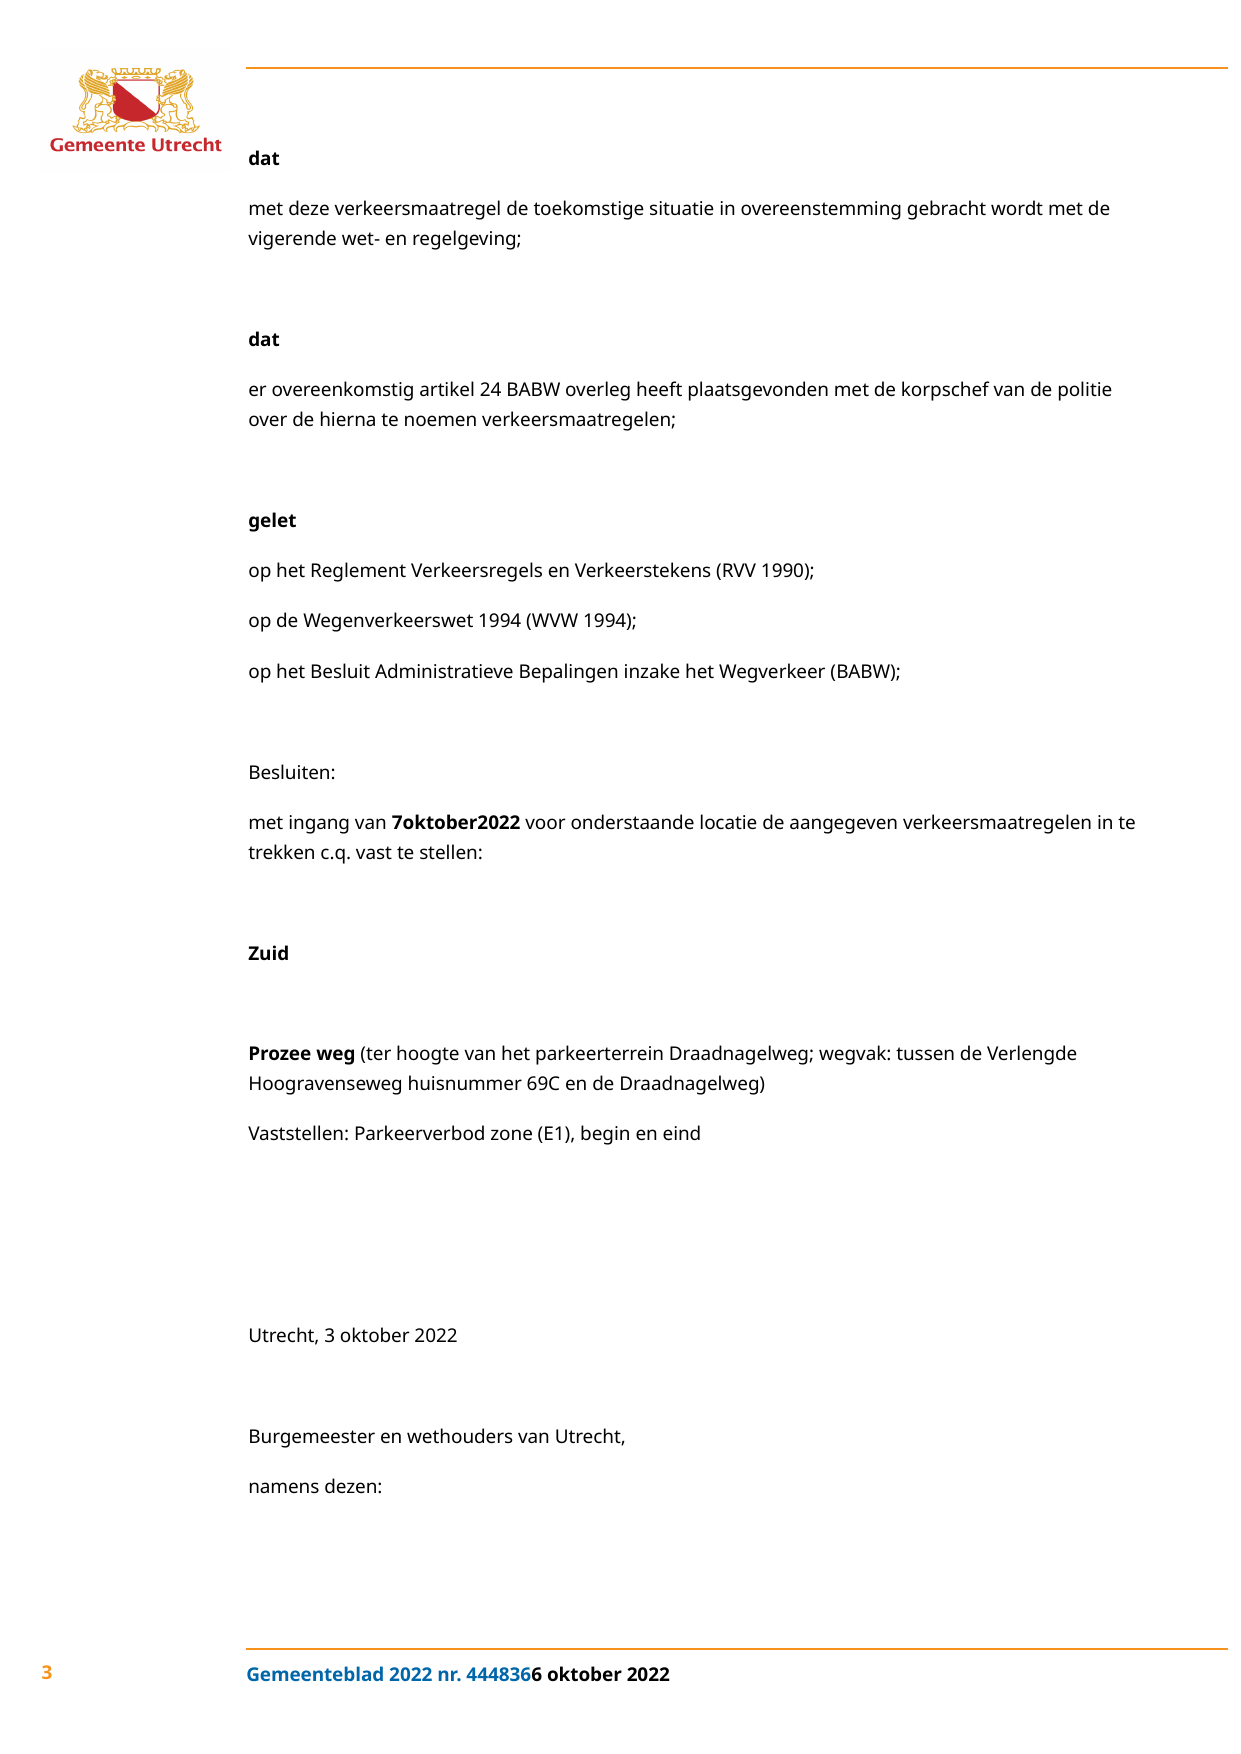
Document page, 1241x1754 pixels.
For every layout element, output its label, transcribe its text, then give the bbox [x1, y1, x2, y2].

text Vaststellen: Parkeerverbod zone (E1), begin en eind [248, 1121, 1152, 1146]
text namens dezen: [248, 1473, 1152, 1499]
text Prozee weg (ter hoogte van het parkeerterrein Draadnagelweg; wegvak: tussen de Verlengde Hoogravenseweg huisnummer 69C en de Draadnagelweg) [248, 1041, 1152, 1096]
text Utrecht, 3 oktober 2022 [248, 1322, 1152, 1348]
text Besluiten: [248, 759, 1152, 785]
text Burgemeester en wethouders van Utrecht, [248, 1423, 1152, 1449]
text Zuid [248, 940, 1152, 966]
text op het Besluit Administratieve Bepalingen inzake het Wegverkeer (BABW); [248, 658, 1152, 684]
text dat [248, 145, 1152, 171]
text op de Wegenverkeerswet 1994 (WVW 1994); [248, 608, 1152, 633]
text met ingang van 7oktober2022 voor onderstaande locatie de aangegeven verkeersmaatregelen in te trekken c.q. vast te stellen: [248, 809, 1152, 865]
text er overeenkomstig artikel 24 BABW overleg heeft plaatsgevonden met de korpschef van de politie over de hierna te noemen verkeersmaatregelen; [248, 376, 1152, 432]
text op het Reglement Verkeersregels en Verkeerstekens (RVV 1990); [248, 557, 1152, 583]
text dat [248, 326, 1152, 352]
text gelet [248, 507, 1152, 533]
text met deze verkeersmaatregel de toekomstige situatie in overeenstemming gebracht wordt met de vigerende wet- en regelgeving; [248, 196, 1152, 251]
picture [41, 47, 231, 172]
